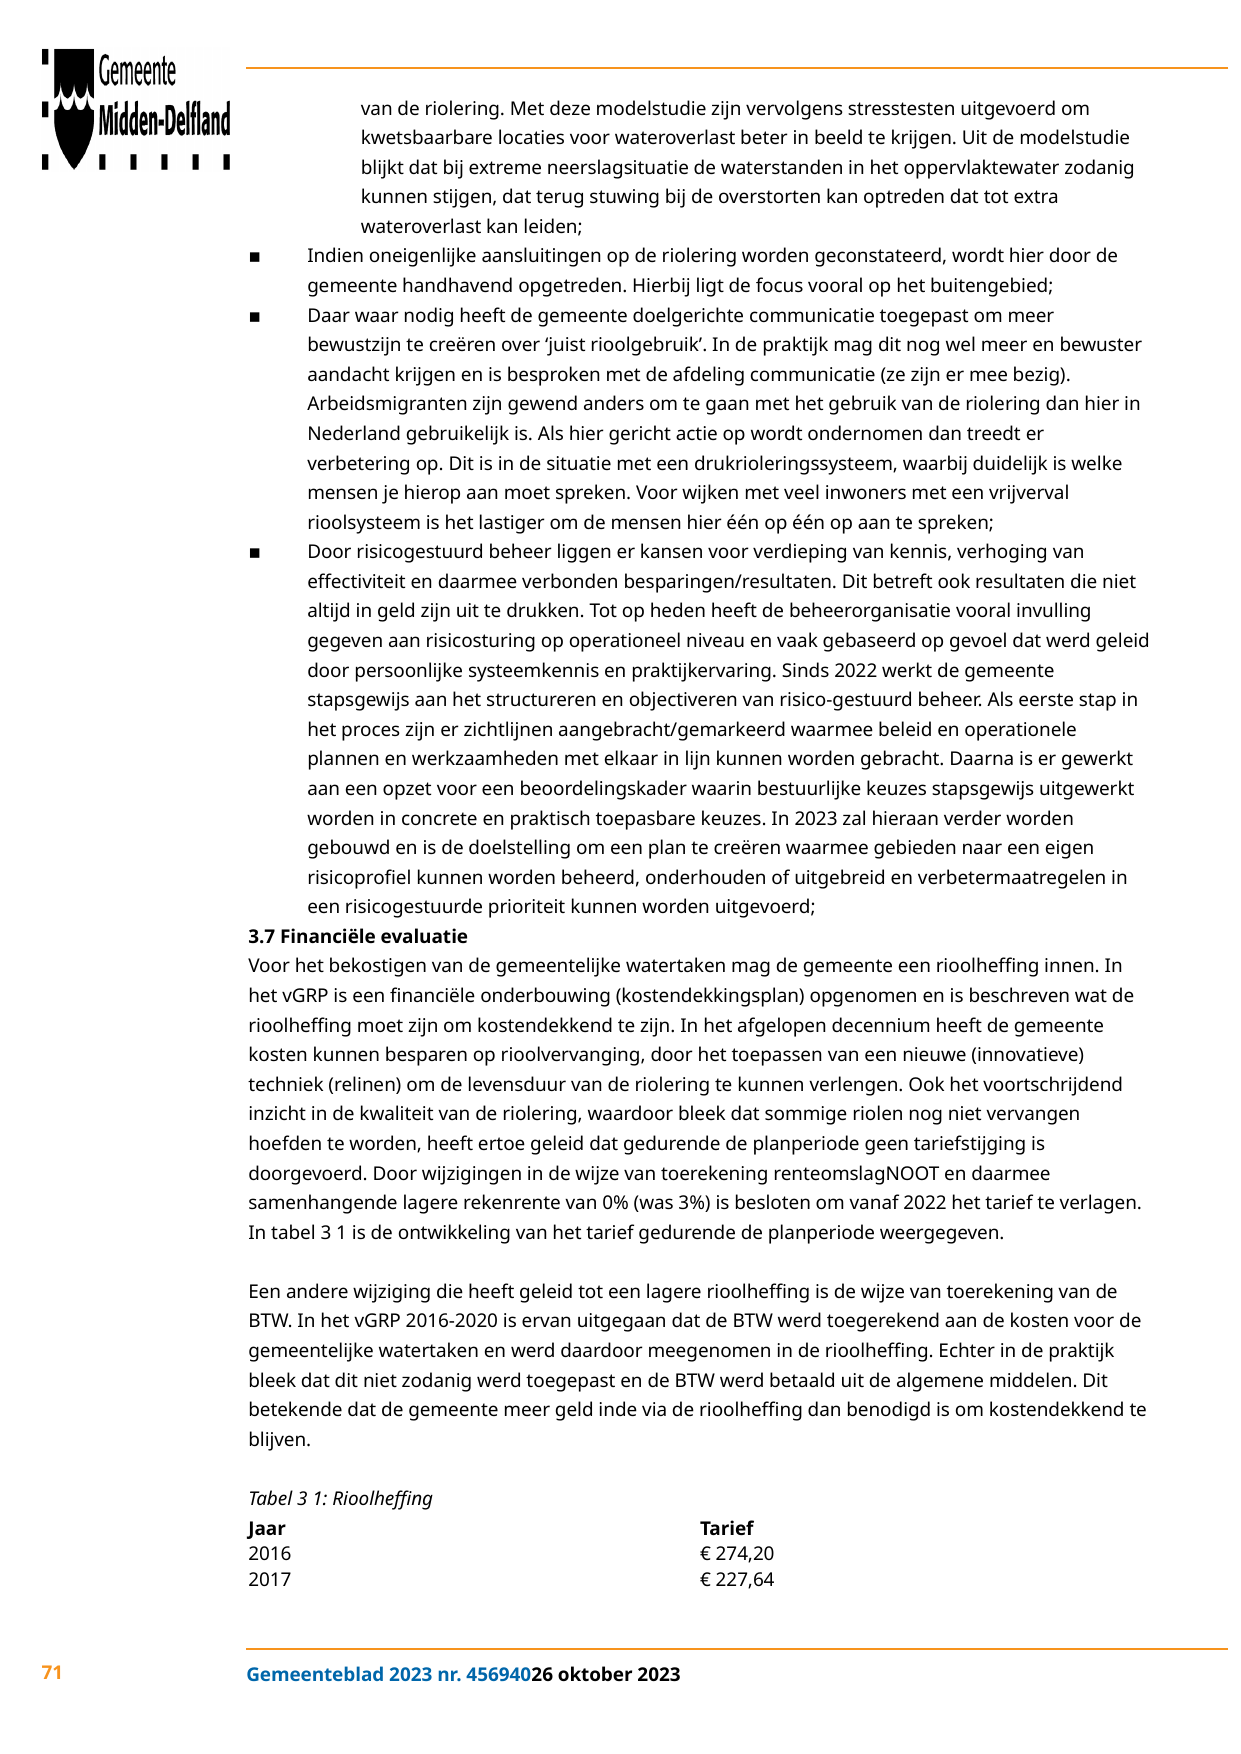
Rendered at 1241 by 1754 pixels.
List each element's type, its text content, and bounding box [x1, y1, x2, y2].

table_header Jaar [248, 1515, 700, 1541]
table_cell 2016 [248, 1541, 700, 1566]
list Daar waar nodig heeft de gemeente doelgerichte communicatie toegepast om meer bewustzijn te creëren over ‘juist rioolgebruik’. In de praktijk mag dit nog wel meer en bewuster aandacht krijgen en is besproken met de afdeling communicatie (ze zijn er mee bezig). Arbeidsmigranten zijn gewend anders om te gaan met het gebruik van de riolering dan hier in Nederland gebruikelijk is. Als hier gericht actie op wordt ondernomen dan treedt er verbetering op. Dit is in de situatie met een drukrioleringssysteem, waarbij duidelijk is welke mensen je hierop aan moet spreken. Voor wijken met veel inwoners met een vrijverval rioolsysteem is het lastiger om de mensen hier één op één op aan te spreken; [248, 302, 1152, 535]
list van de riolering. Met deze modelstudie zijn vervolgens stresstesten uitgevoerd om kwetsbaarbare locaties voor wateroverlast beter in beeld te krijgen. Uit de modelstudie blijkt dat bij extreme neerslagsituatie de waterstanden in het oppervlaktewater zodanig kunnen stijgen, dat terug stuwing bij de overstorten kan optreden dat tot extra wateroverlast kan leiden; [323, 95, 1152, 239]
table_cell 2017 [248, 1566, 700, 1592]
table_header Tarief [700, 1515, 1152, 1541]
picture [41, 47, 231, 172]
text 3.7 Financiële evaluatie [248, 923, 1152, 949]
text Voor het bekostigen van de gemeentelijke watertaken mag de gemeente een rioolheffing innen. In het vGRP is een financiële onderbouwing (kostendekkingsplan) opgenomen en is beschreven wat de rioolheffing moet zijn om kostendekkend te zijn. In het afgelopen decennium heeft de gemeente kosten kunnen besparen op rioolvervanging, door het toepassen van een nieuwe (innovatieve) techniek (relinen) om de levensduur van de riolering te kunnen verlengen. Ook het voortschrijdend inzicht in de kwaliteit van de riolering, waardoor bleek dat sommige riolen nog niet vervangen hoefden te worden, heeft ertoe geleid dat gedurende de planperiode geen tariefstijging is doorgevoerd. Door wijzigingen in de wijze van toerekening renteomslagNOOT en daarmee samenhangende lagere rekenrente van 0% (was 3%) is besloten om vanaf 2022 het tarief te verlagen. In tabel 3 1 is de ontwikkeling van het tarief gedurende de planperiode weergegeven. [248, 953, 1152, 1245]
table_cell € 227,64 [700, 1566, 1152, 1592]
list Indien oneigenlijke aansluitingen op de riolering worden geconstateerd, wordt hier door de gemeente handhavend opgetreden. Hierbij ligt de focus vooral op het buitengebied; [248, 243, 1152, 298]
text Een andere wijziging die heeft geleid tot een lagere rioolheffing is de wijze van toerekening van de BTW. In het vGRP 2016-2020 is ervan uitgegaan dat de BTW werd toegerekend aan de kosten voor de gemeentelijke watertaken en werd daardoor meegenomen in de rioolheffing. Echter in de praktijk bleek dat dit niet zodanig werd toegepast en de BTW werd betaald uit de algemene middelen. Dit betekende dat de gemeente meer geld inde via de rioolheffing dan benodigd is om kostendekkend te blijven. [248, 1278, 1152, 1452]
text Tabel 3 1: Rioolheffing [248, 1485, 1152, 1511]
list Door risicogestuurd beheer liggen er kansen voor verdieping van kennis, verhoging van effectiviteit en daarmee verbonden besparingen/resultaten. Dit betreft ook resultaten die niet altijd in geld zijn uit te drukken. Tot op heden heeft de beheerorganisatie vooral invulling gegeven aan risicosturing op operationeel niveau en vaak gebaseerd op gevoel dat werd geleid door persoonlijke systeemkennis en praktijkervaring. Sinds 2022 werkt de gemeente stapsgewijs aan het structureren en objectiveren van risico-gestuurd beheer. Als eerste stap in het proces zijn er zichtlijnen aangebracht/gemarkeerd waarmee beleid en operationele plannen en werkzaamheden met elkaar in lijn kunnen worden gebracht. Daarna is er gewerkt aan een opzet voor een beoordelingskader waarin bestuurlijke keuzes stapsgewijs uitgewerkt worden in concrete en praktisch toepasbare keuzes. In 2023 zal hieraan verder worden gebouwd en is de doelstelling om een plan te creëren waarmee gebieden naar een eigen risicoprofiel kunnen worden beheerd, onderhouden of uitgebreid en verbetermaatregelen in een risicogestuurde prioriteit kunnen worden uitgevoerd; [248, 538, 1152, 919]
table_cell € 274,20 [700, 1541, 1152, 1566]
